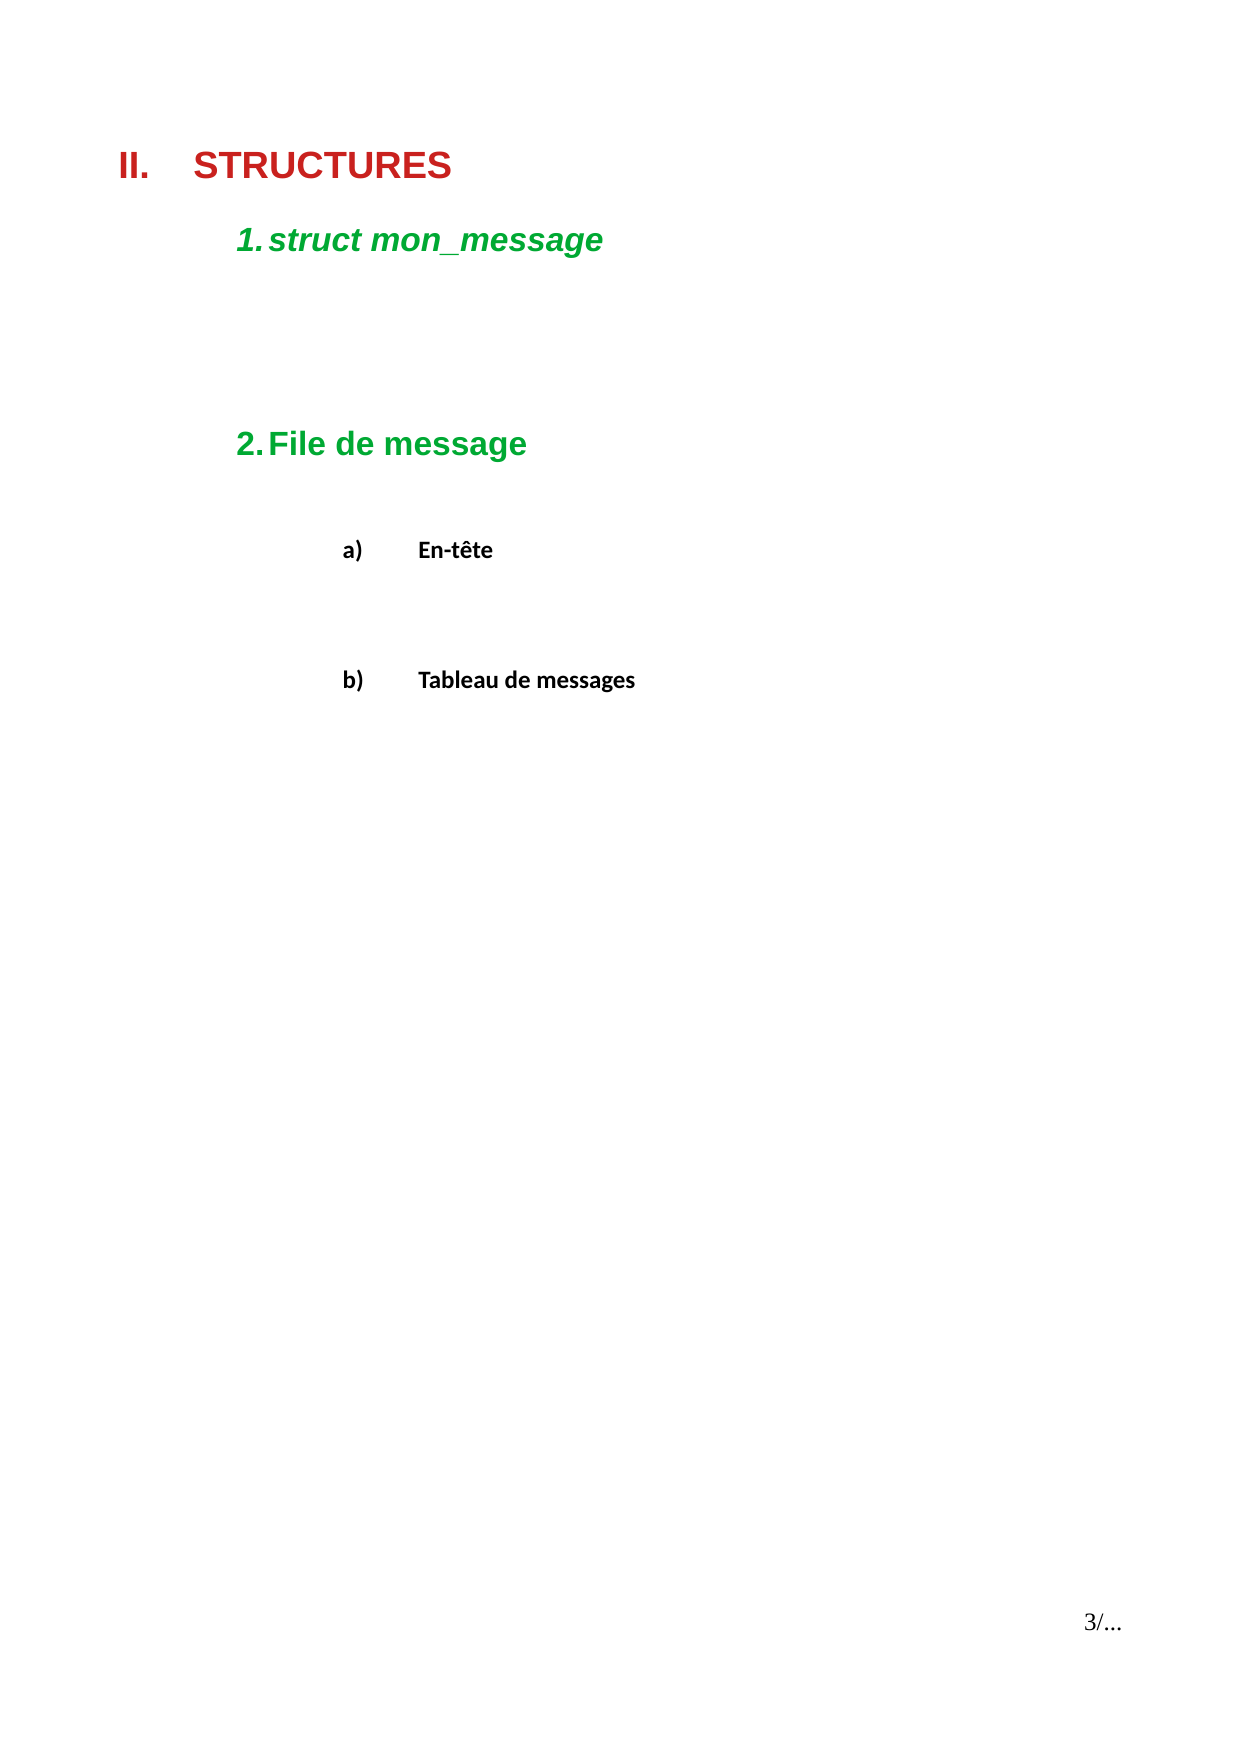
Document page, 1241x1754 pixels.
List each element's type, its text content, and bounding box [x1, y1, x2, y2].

subtitle STRUCTURES [118, 143, 1122, 187]
subtitle En-tête [342, 534, 1122, 564]
subtitle File de message [236, 424, 1122, 463]
subtitle Tableau de messages [342, 664, 1122, 694]
subtitle struct mon_message [236, 220, 1122, 259]
